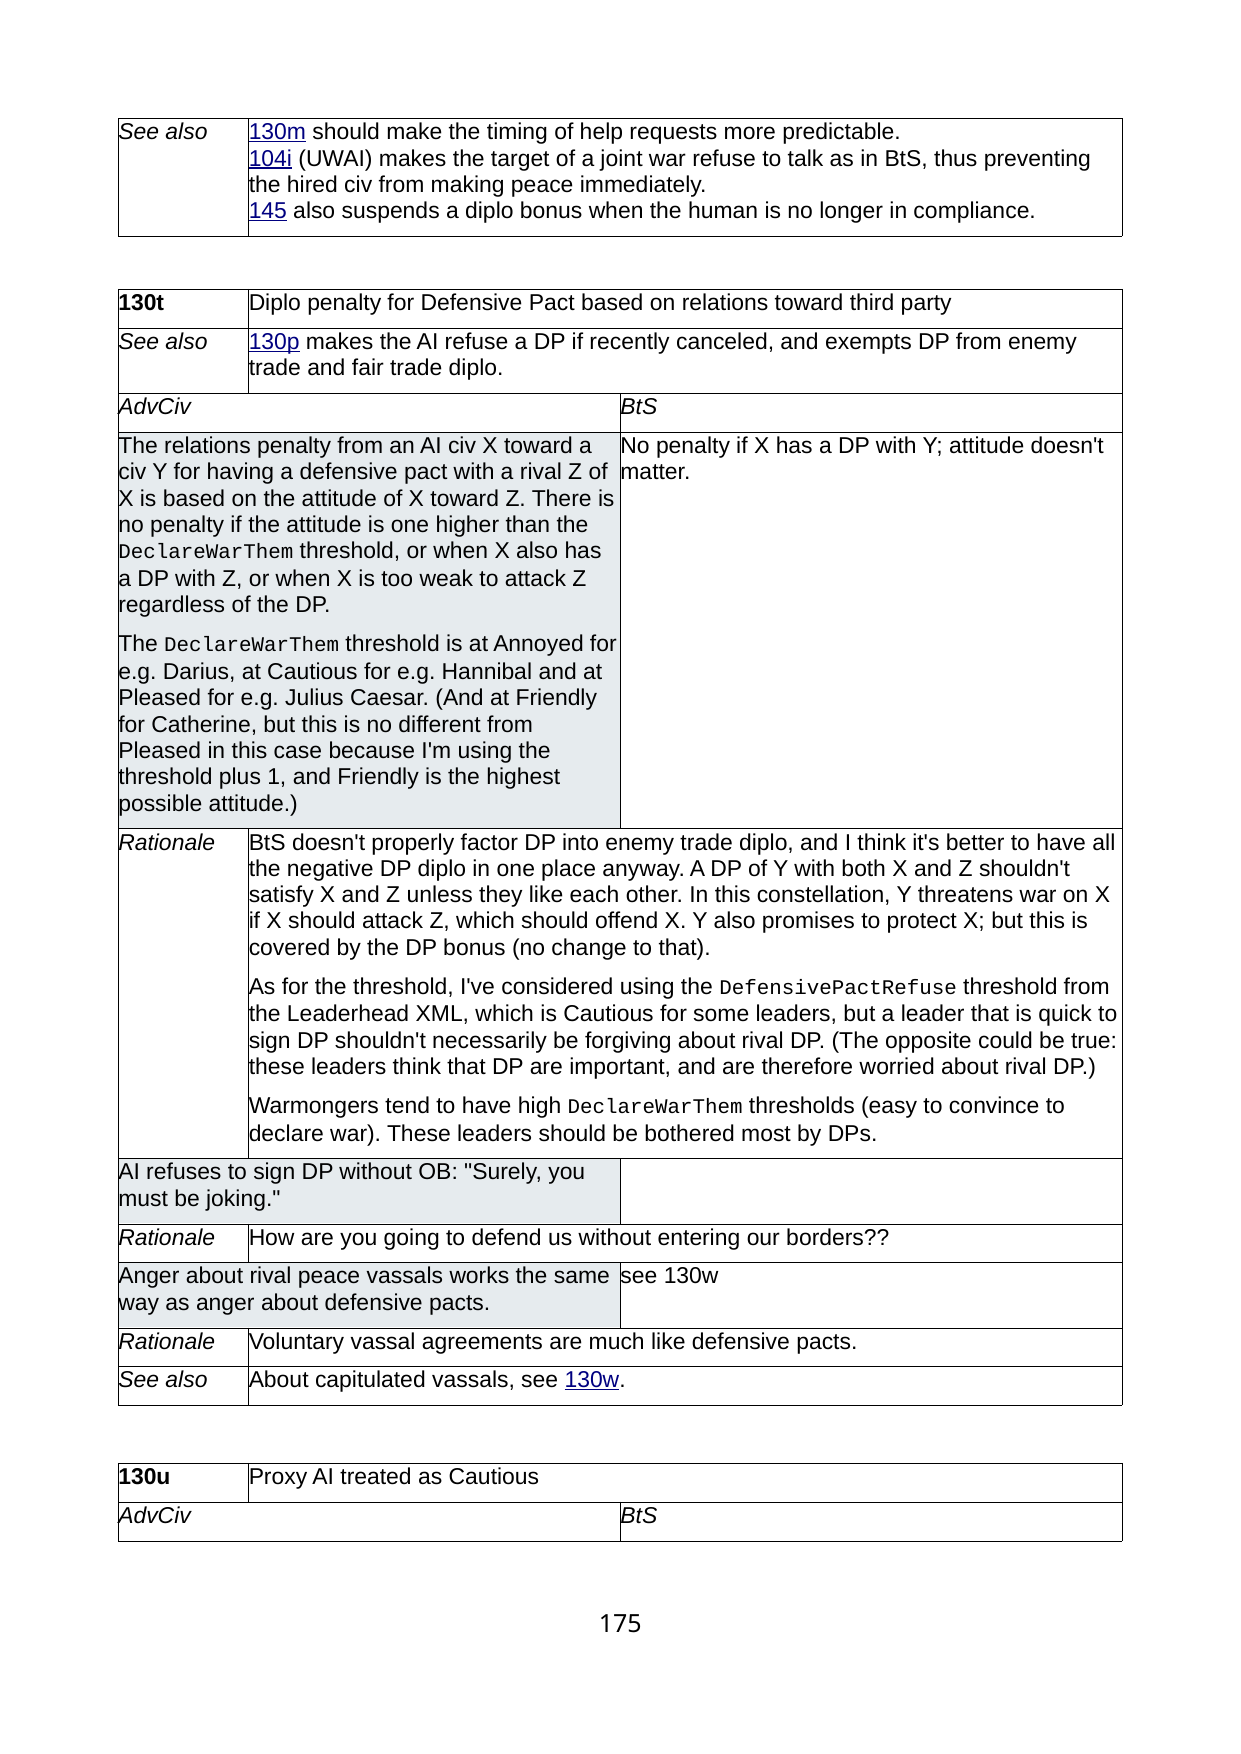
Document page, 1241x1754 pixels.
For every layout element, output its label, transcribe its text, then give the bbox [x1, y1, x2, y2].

table_cell 130m should make the timing of help requests more predictable. 104i (UWAI) makes the target of a joint war refuse to talk as in BtS, thus preventing the hired civ from making peace immediately. 145 also suspends a diplo bonus when the human is no longer in compliance. [249, 119, 1122, 236]
table_cell The relations penalty from an AI civ X toward a civ Y for having a defensive pact with a rival Z of X is based on the attitude of X toward Z. There is no penalty if the attitude is one higher than the DeclareWarThem threshold, or when X also has a DP with Z, or when X is too weak to attack Z regardless of the DP. The DeclareWarThem threshold is at Annoyed for e.g. Darius, at Cautious for e.g. Hannibal and at Pleased for e.g. Julius Caesar. (And at Friendly for Catherine, but this is no different from Pleased in this case because I'm using the threshold plus 1, and Friendly is the highest possible attitude.) [119, 433, 620, 828]
table_cell BtS doesn't properly factor DP into enemy trade diplo, and I think it's better to have all the negative DP diplo in one place anyway. A DP of Y with both X and Z shouldn't satisfy X and Z unless they like each other. In this constellation, Y threatens war on X if X should attack Z, which should offend X. Y also promises to protect X; but this is covered by the DP bonus (no change to that). As for the threshold, I've considered using the DefensivePactRefuse threshold from the Leaderhead XML, which is Cautious for some leaders, but a leader that is quick to sign DP shouldn't necessarily be forgiving about rival DP. (The opposite could be true: these leaders think that DP are important, and are therefore worried about rival DP.) Warmongers tend to have high DeclareWarThem thresholds (easy to convince to declare war). These leaders should be bothered most by DPs. [249, 829, 1122, 1158]
table_cell [621, 1159, 1122, 1223]
table_header 130u [119, 1464, 248, 1502]
table_cell Rationale [119, 1225, 248, 1262]
table_cell AdvCiv [119, 394, 620, 432]
table_cell AdvCiv [119, 1503, 620, 1541]
table_cell See also [119, 119, 248, 236]
table_cell Voluntary vassal agreements are much like defensive pacts. [249, 1329, 1122, 1366]
table_cell 130p makes the AI refuse a DP if recently canceled, and exempts DP from enemy trade and fair trade diplo. [249, 329, 1122, 393]
table_cell See also [119, 329, 248, 393]
table_cell Anger about rival peace vassals works the same way as anger about defensive pacts. [119, 1263, 620, 1327]
table_cell How are you going to defend us without entering our borders?? [249, 1225, 1122, 1262]
table_cell BtS [621, 1503, 1122, 1541]
table_header Diplo penalty for Defensive Pact based on relations toward third party [249, 290, 1122, 328]
table_cell see 130w [621, 1263, 1122, 1327]
table_cell BtS [621, 394, 1122, 432]
table_cell Rationale [119, 829, 248, 1158]
table_cell No penalty if X has a DP with Y; attitude doesn't matter. [621, 433, 1122, 828]
table_header 130t [119, 290, 248, 328]
table_cell AI refuses to sign DP without OB: "Surely, you must be joking." [119, 1159, 620, 1223]
table_header Proxy AI treated as Cautious [249, 1464, 1122, 1502]
table_cell See also [119, 1367, 248, 1405]
table_cell Rationale [119, 1329, 248, 1366]
table_cell About capitulated vassals, see 130w. [249, 1367, 1122, 1405]
